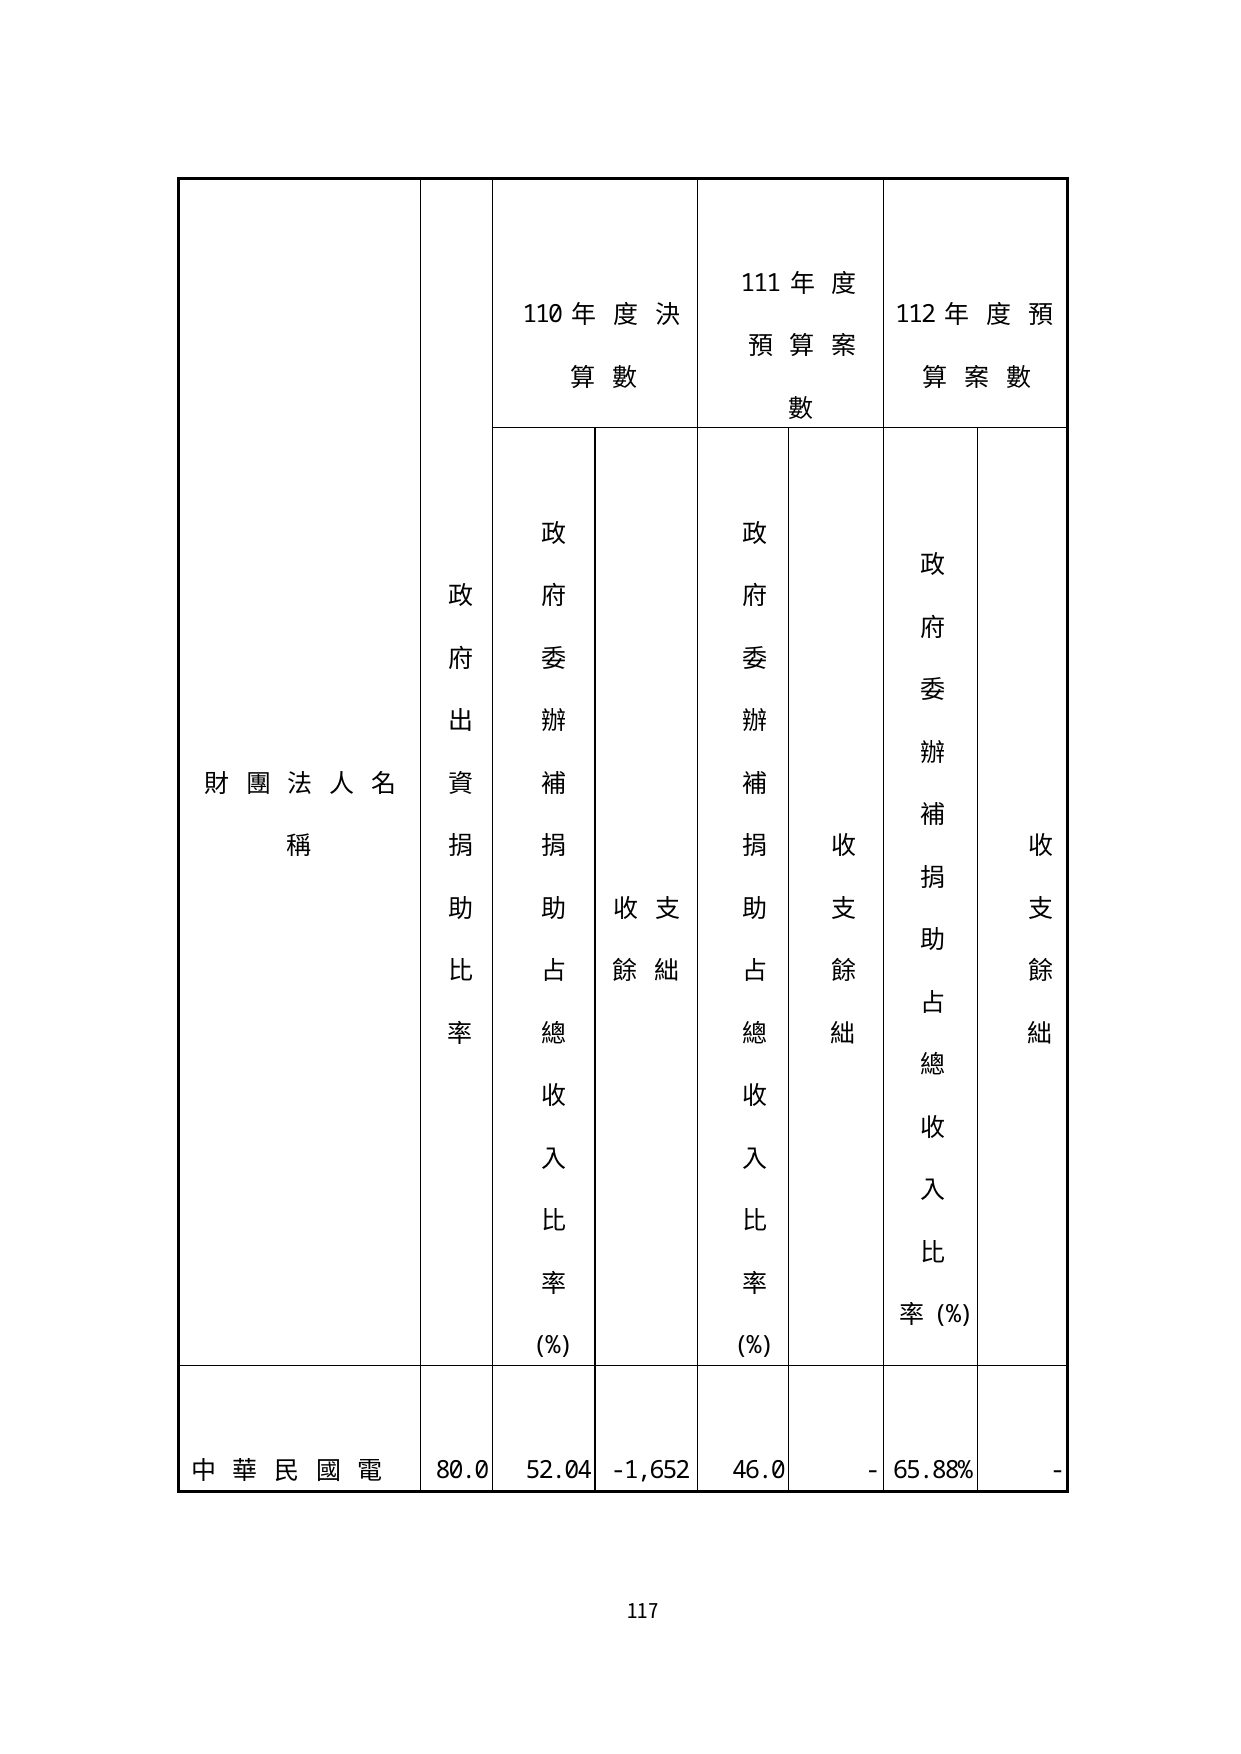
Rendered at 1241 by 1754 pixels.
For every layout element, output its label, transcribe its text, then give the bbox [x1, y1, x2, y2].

table_cell 80.0 [421, 1366, 492, 1490]
table_cell 65.88% [884, 1366, 977, 1490]
table_header 110年度決算數 [493, 180, 697, 427]
table_cell 52.04 [493, 1366, 594, 1490]
table_cell 收支餘絀 [789, 428, 883, 1365]
table_cell 中華民國電 [180, 1366, 420, 1490]
table_cell 46.0 [698, 1366, 788, 1490]
table_cell 收支餘絀 [978, 428, 1066, 1365]
table_cell 政府委辦補捐助占總收入比率(%) [884, 428, 977, 1365]
table_cell 政府委辦補捐助占總收入比率(%) [698, 428, 788, 1365]
table_header 112年度預算案數 [884, 180, 1066, 427]
table_header 政府出資捐助比率 [421, 180, 492, 1365]
table_cell -1,652 [596, 1366, 697, 1490]
table_cell 政府委辦補捐助占總收入比率(%) [493, 428, 594, 1365]
table_header 111年度預算案數 [698, 180, 883, 427]
table_cell [789, 1366, 883, 1490]
table_header 財團法人名稱 [180, 180, 420, 1365]
table_cell [978, 1366, 1066, 1490]
table_cell 收支餘絀 [596, 428, 697, 1365]
